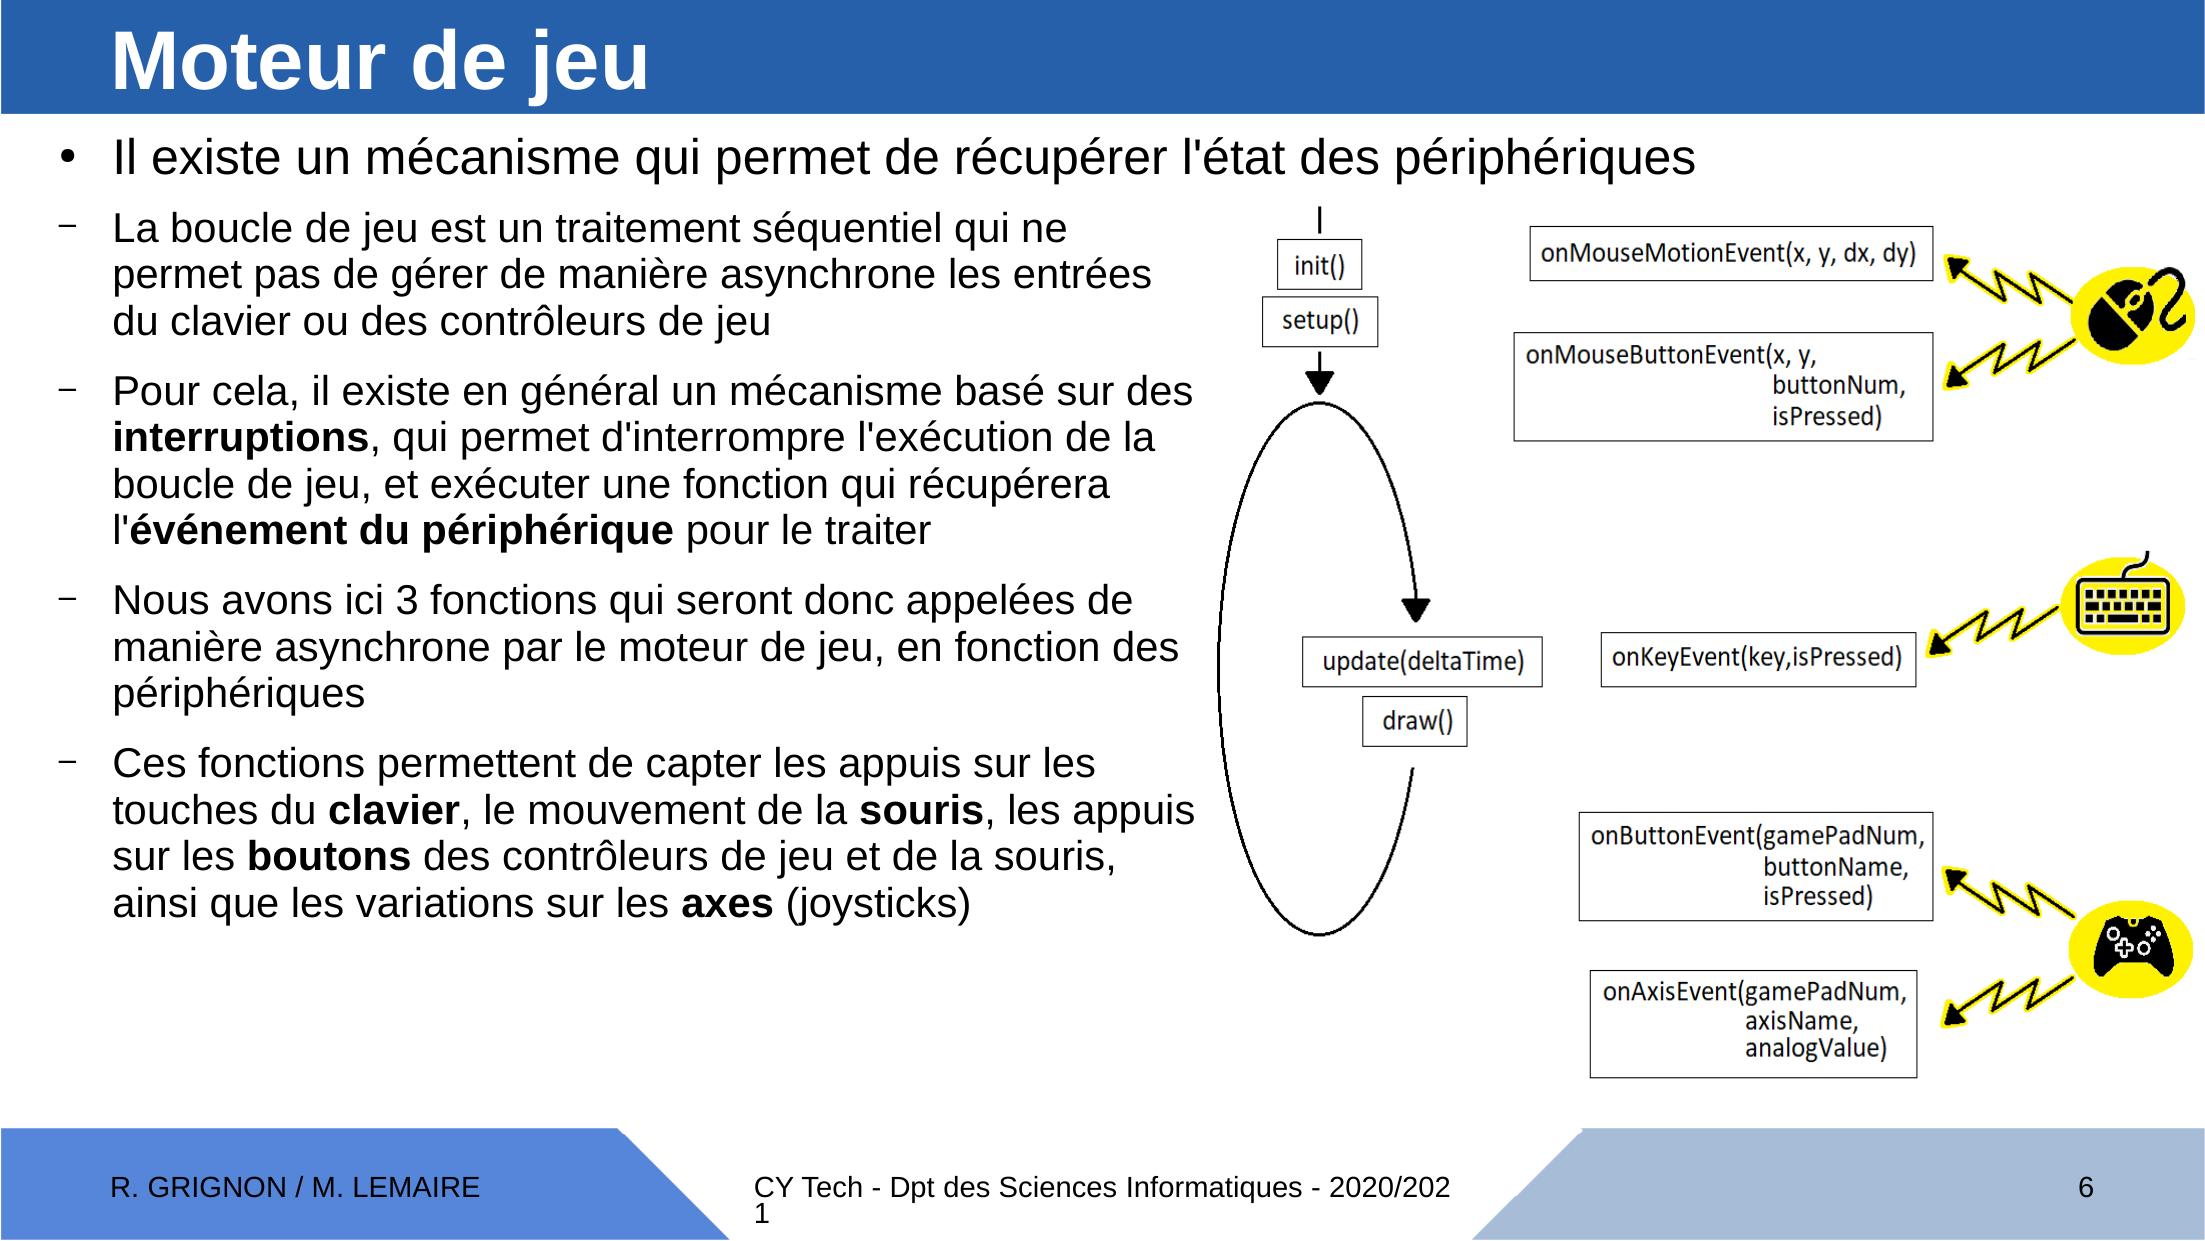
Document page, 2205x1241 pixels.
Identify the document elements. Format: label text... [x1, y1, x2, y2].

list La boucle de jeu est un traitement séquentiel qui ne permet pas de gérer de manière asynchrone les entrées du clavier ou des contrôleurs de jeu Pour cela, il existe en général un mécanisme basé sur des interruptions, qui permet d'interrompre l'exécution de la boucle de jeu, et exécuter une fonction qui récupérera l'événement du périphérique pour le traiter Nous avons ici 3 fonctions qui seront donc appelées de manière asynchrone par le moteur de jeu, en fonction des périphériques Ces fonctions permettent de capter les appuis sur les touches du clavier, le mouvement de la souris, les appuis sur les boutons des contrôleurs de jeu et de la souris, ainsi que les variations sur les axes (joysticks) [0, 275, 1207, 1099]
title Moteur de jeu [110, 49, 2095, 199]
list Il existe un mécanisme qui permet de récupérer l'état des périphériques [41, 199, 2191, 303]
picture [0, 0, 2205, 1241]
